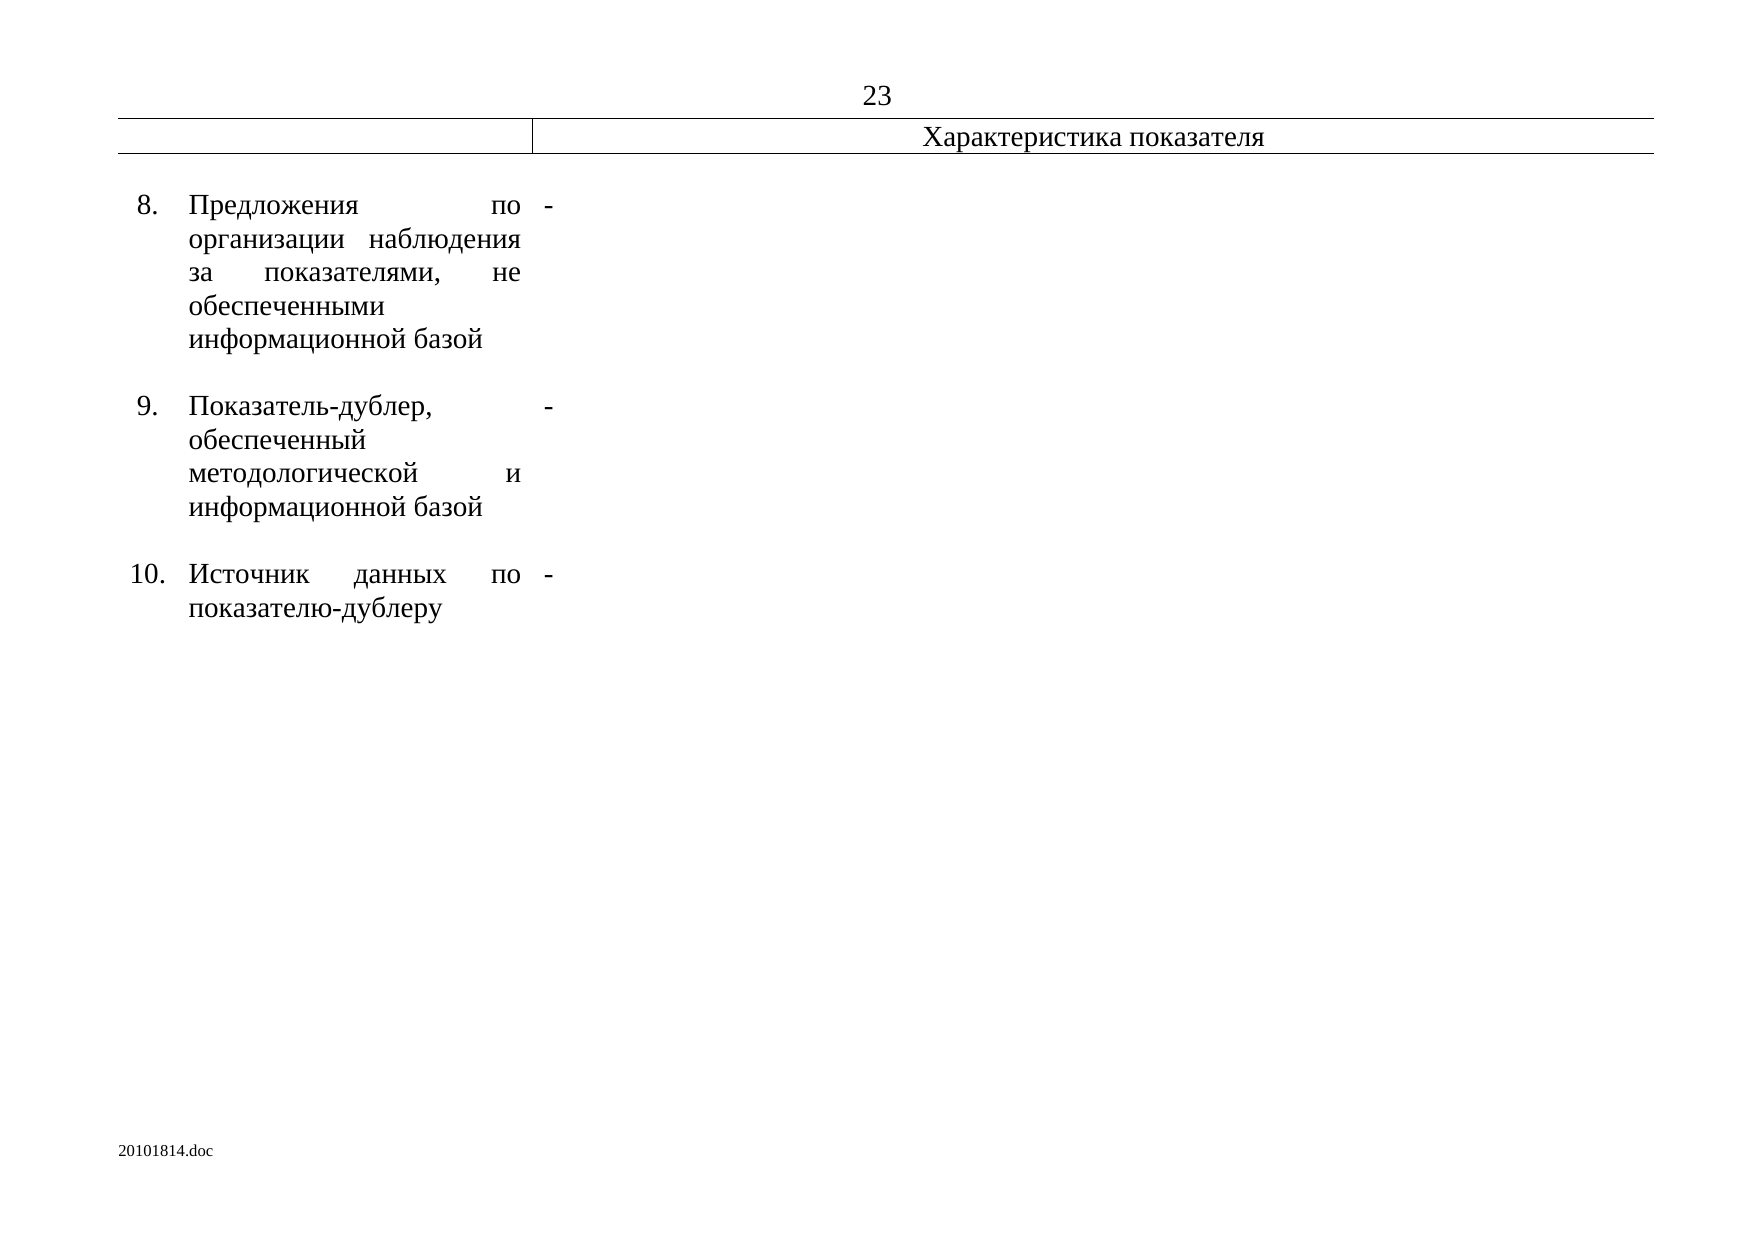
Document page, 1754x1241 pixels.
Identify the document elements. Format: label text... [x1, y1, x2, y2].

table_cell Источник данных по показателю-дублеру [177, 556, 532, 623]
table_cell 8. [118, 187, 177, 388]
table_cell Предложения по организации наблюдения за показателями, не обеспеченными информационной базой [177, 187, 532, 388]
table_cell - [533, 556, 1654, 623]
table_cell 9. [118, 389, 177, 556]
table_header Характеристика показателя [533, 119, 1654, 153]
table_cell - [533, 389, 1654, 556]
table_cell - [533, 187, 1654, 388]
table_cell [533, 154, 1654, 187]
table_cell Показатель-дублер, обеспеченный методологической и информационной базой [177, 389, 532, 556]
table_cell [118, 154, 177, 187]
table_cell [177, 154, 532, 187]
table_cell 10. [118, 556, 177, 623]
table_header [118, 119, 532, 153]
